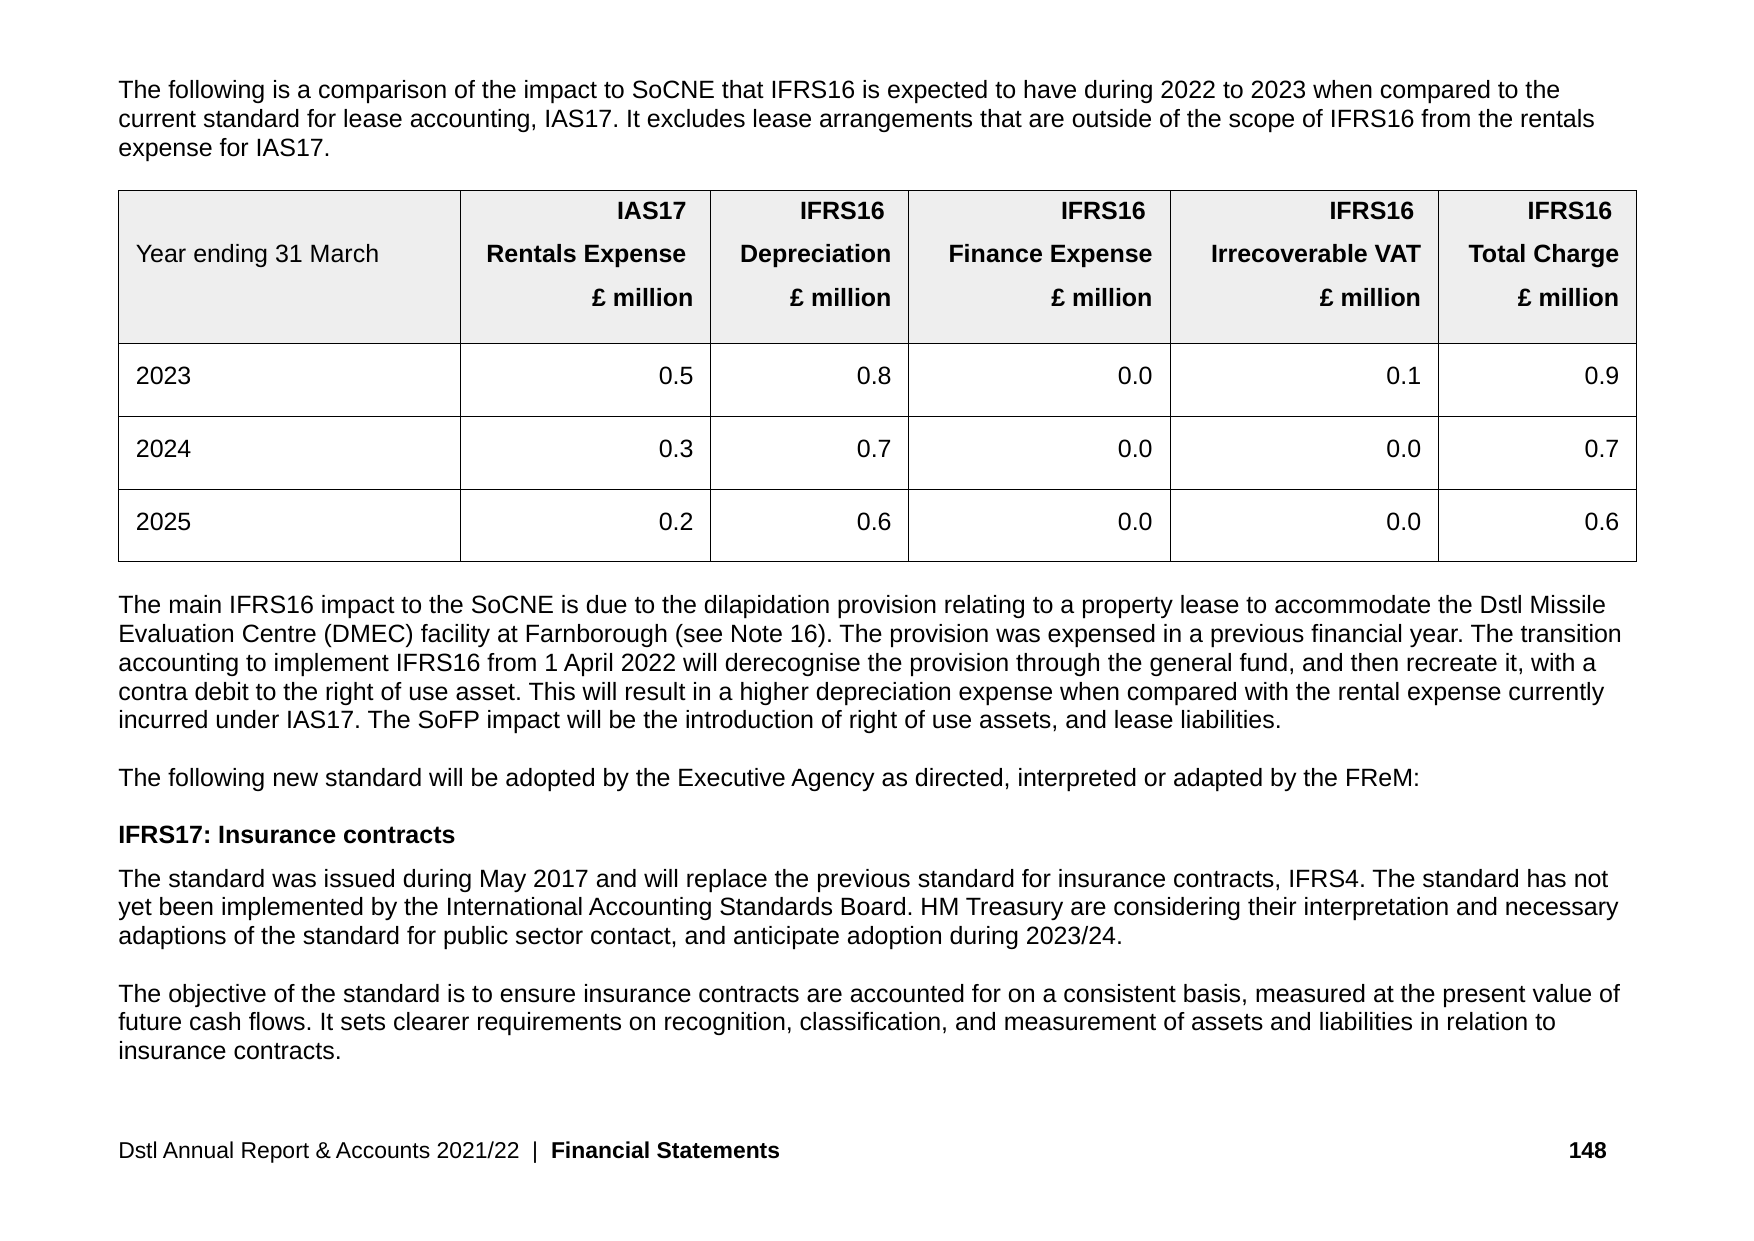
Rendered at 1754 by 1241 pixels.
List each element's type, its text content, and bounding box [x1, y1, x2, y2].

table_cell 0.0 [909, 490, 1170, 561]
table_header IFRS16 Finance Expense £ million [909, 191, 1170, 343]
table_cell 0.7 [711, 417, 908, 488]
table_cell 2023 [119, 344, 460, 416]
text The following is a comparison of the impact to SoCNE that IFRS16 is expected to have during 2022 to 2023 when compared to the current standard for lease accounting, IAS17. It excludes lease arrangements that are outside of the scope of IFRS16 from the rentals expense for IAS17. [118, 75, 1636, 161]
table_cell 0.6 [711, 490, 908, 561]
table_cell 0.1 [1171, 344, 1438, 416]
table_cell 0.0 [909, 344, 1170, 416]
table_header IFRS16 Irrecoverable VAT £ million [1171, 191, 1438, 343]
table_cell 0.7 [1439, 417, 1636, 488]
table_header Year ending 31 March [119, 191, 460, 343]
table_header IAS17 Rentals Expense £ million [461, 191, 710, 343]
table_cell 0.8 [711, 344, 908, 416]
table_cell 0.0 [1171, 490, 1438, 561]
table_cell 0.0 [909, 417, 1170, 488]
table_header IFRS16 Total Charge £ million [1439, 191, 1636, 343]
text The standard was issued during May 2017 and will replace the previous standard for insurance contracts, IFRS4. The standard has not yet been implemented by the International Accounting Standards Board. HM Treasury are considering their interpretation and necessary adaptions of the standard for public sector contact, and anticipate adoption during 2023/24. [118, 863, 1636, 950]
table_cell 0.9 [1439, 344, 1636, 416]
table_cell 2024 [119, 417, 460, 488]
table_cell 0.0 [1171, 417, 1438, 488]
table_cell 0.2 [461, 490, 710, 561]
table_cell 0.5 [461, 344, 710, 416]
text The objective of the standard is to ensure insurance contracts are accounted for on a consistent basis, measured at the present value of future cash flows. It sets clearer requirements on recognition, classification, and measurement of assets and liabilities in relation to insurance contracts. [118, 978, 1636, 1065]
table_cell 2025 [119, 490, 460, 561]
table_cell 0.6 [1439, 490, 1636, 561]
table_cell 0.3 [461, 417, 710, 488]
table_header IFRS16 Depreciation £ million [711, 191, 908, 343]
subtitle IFRS17: Insurance contracts [118, 820, 1636, 849]
text The following new standard will be adopted by the Executive Agency as directed, interpreted or adapted by the FReM: [118, 763, 1636, 792]
text The main IFRS16 impact to the SoCNE is due to the dilapidation provision relating to a property lease to accommodate the Dstl Missile Evaluation Centre (DMEC) facility at Farnborough (see Note 16). The provision was expensed in a previous financial year. The transition accounting to implement IFRS16 from 1 April 2022 will derecognise the provision through the general fund, and then recreate it, with a contra debit to the right of use asset. This will result in a higher depreciation expense when compared with the rental expense currently incurred under IAS17. The SoFP impact will be the introduction of right of use assets, and lease liabilities. [118, 590, 1636, 734]
